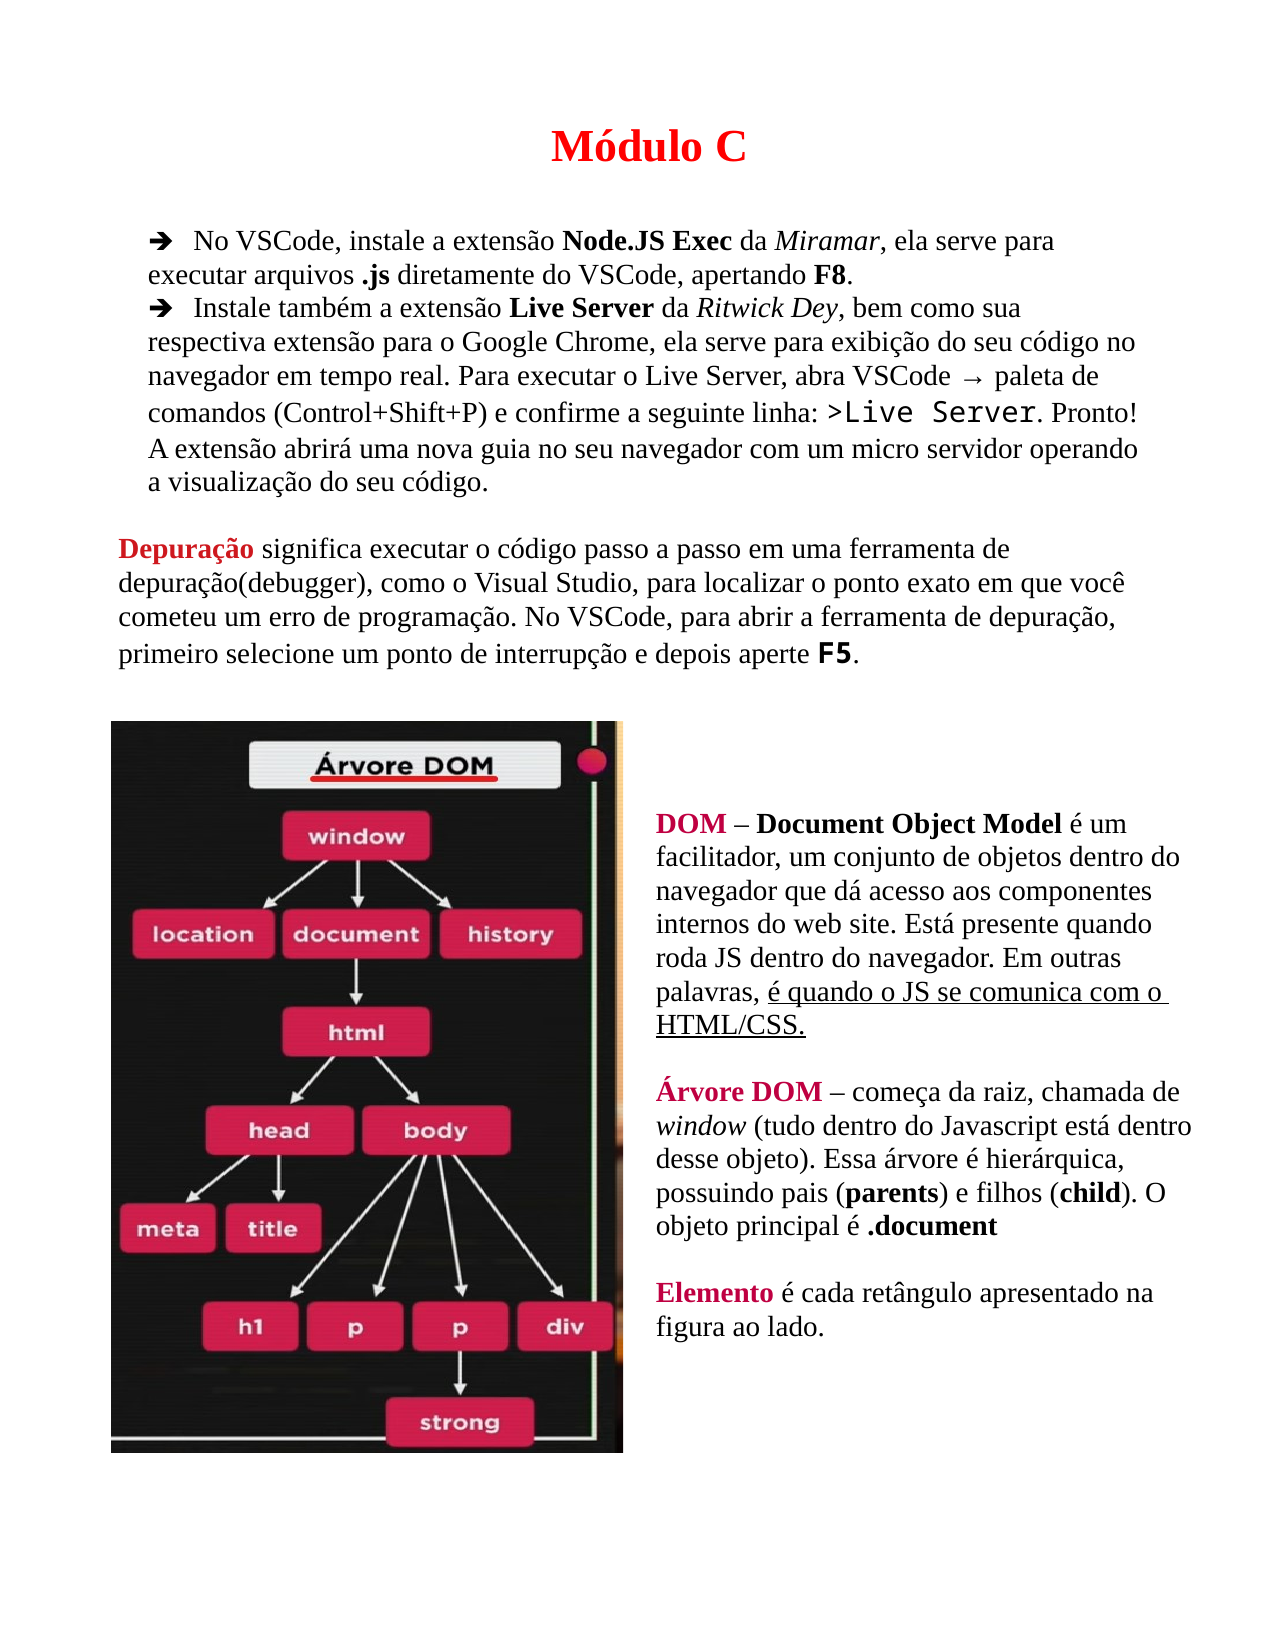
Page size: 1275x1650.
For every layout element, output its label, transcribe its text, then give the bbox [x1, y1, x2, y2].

list No VSCode, instale a extensão Node.JS Exec da Miramar, ela serve para executar arquivos .js diretamente do VSCode, apertando F8. [148, 223, 1145, 291]
text DOM – Document Object Model é um facilitador, um conjunto de objetos dentro do navegador que dá acesso aos componentes internos do web site. Está presente quando roda JS dentro do navegador. Em outras palavras, é quando o JS se comunica com o HTML/CSS. [656, 806, 1181, 1041]
text Módulo C [118, 118, 1181, 171]
picture [111, 721, 624, 1453]
text Elemento é cada retângulo apresentado na figura ao lado. [656, 1276, 1181, 1343]
text Depuração significa executar o código passo a passo em uma ferramenta de depuração(debugger), como o Visual Studio, para localizar o ponto exato em que você cometeu um erro de programação. No VSCode, para abrir a ferramenta de depuração, primeiro selecione um ponto de interrupção e depois aperte F5. [118, 532, 1181, 672]
text Árvore DOM – começa da raiz, chamada de window (tudo dentro do Javascript está dentro desse objeto). Essa árvore é hierárquica, possuindo pais (parents) e filhos (child). O objeto principal é .document [656, 1074, 1198, 1242]
list Instale também a extensão Live Server da Ritwick Dey, bem como sua respectiva extensão para o Google Chrome, ela serve para exibição do seu código no navegador em tempo real. Para executar o Live Server, abra VSCode → paleta de comandos (Control+Shift+P) e confirme a seguinte linha: >Live Server. Pronto! A extensão abrirá uma nova guia no seu navegador com um micro servidor operando a visualização do seu código. [148, 291, 1145, 498]
